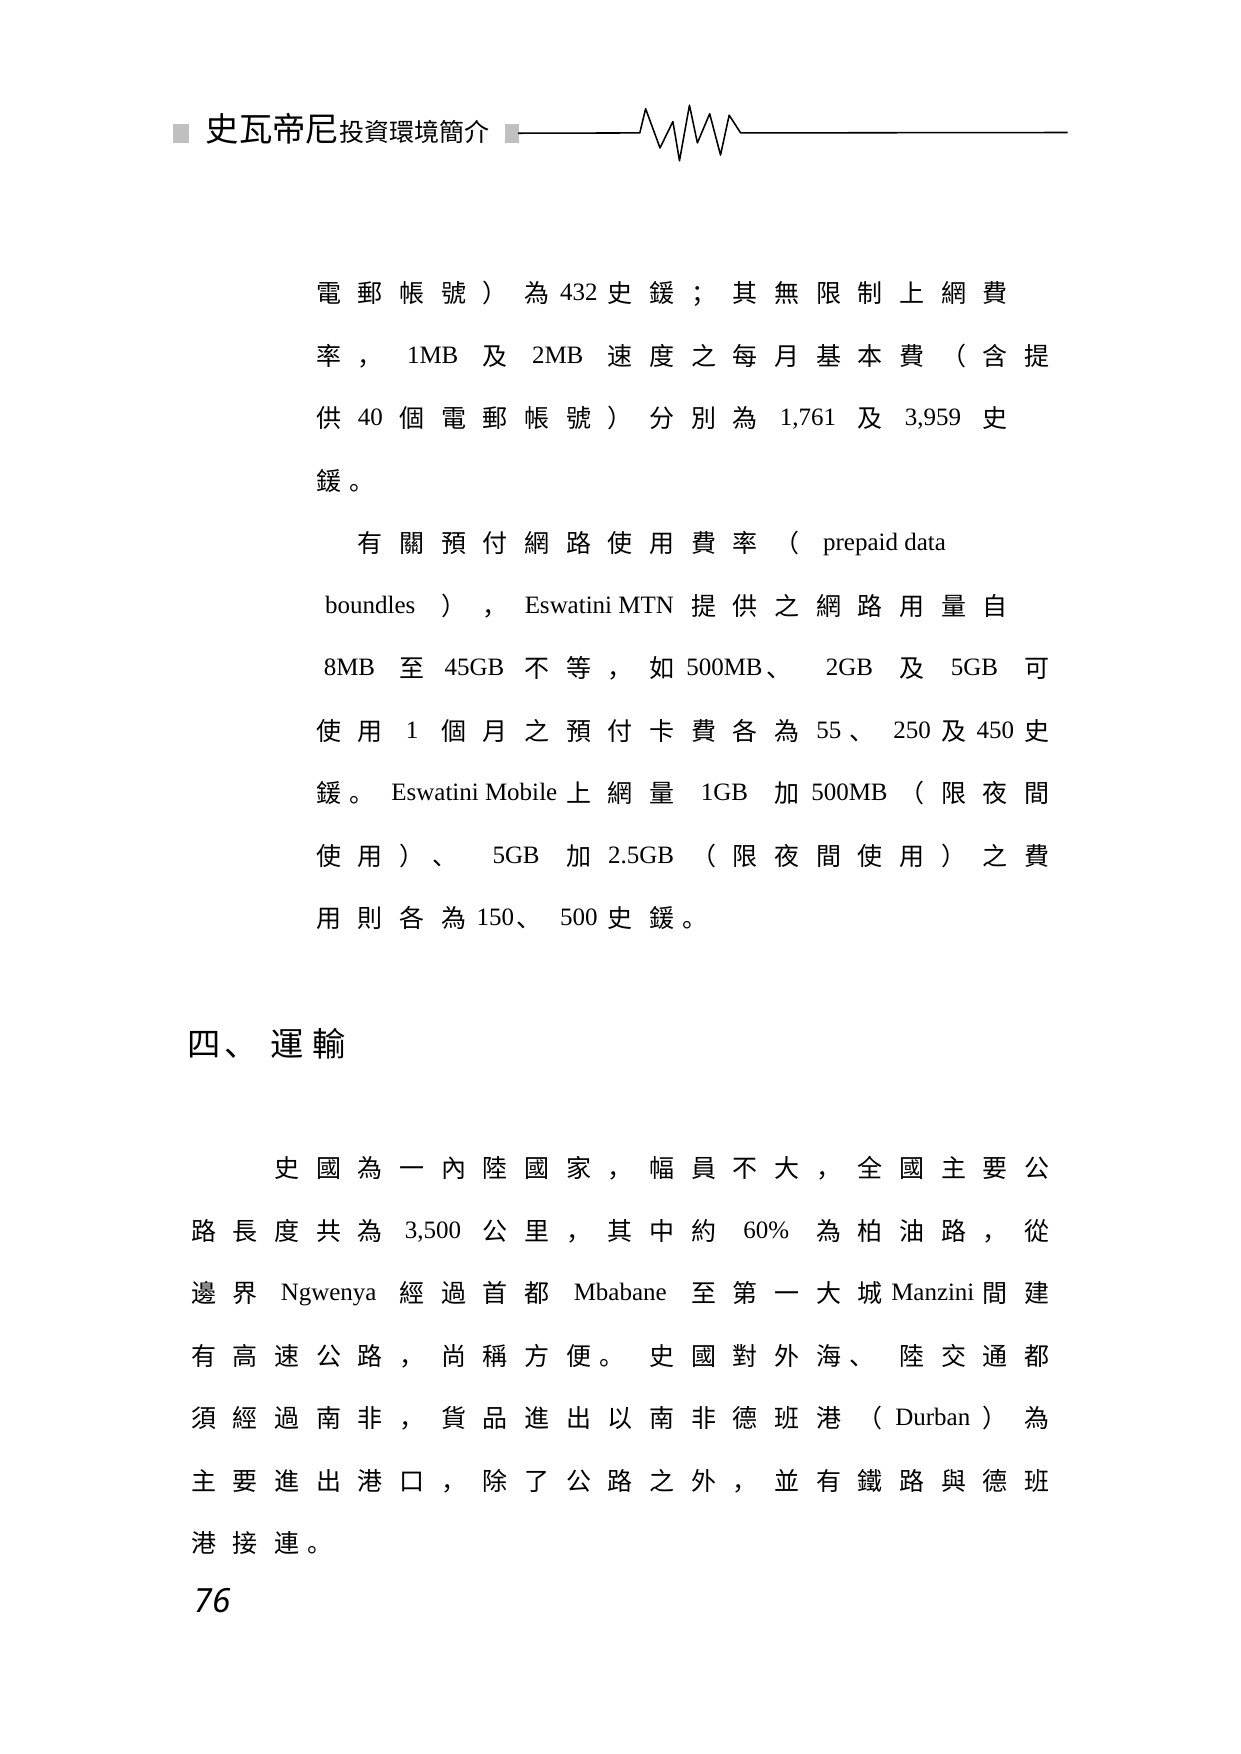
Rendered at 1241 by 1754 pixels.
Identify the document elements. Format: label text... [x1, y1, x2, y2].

text 電郵帳號）為432史鍰；其無限制上網費率，1MB及2MB速度之每月基本費（含提供40個電郵帳號）分別為1,761及3,959史鍰。 [281, 250, 1058, 500]
text 四、運輸 [183, 1000, 1058, 1063]
text 史國為一內陸國家，幅員不大，全國主要公路長度共為3,500公里，其中約60%為柏油路，從邊界Ngwenya經過首都Mbabane至第一大城Manzini間建有高速公路，尚稱方便。史國對外海、陸交通都須經過南非，貨品進出以南非德班港（Durban）為主要進出港口，除了公路之外，並有鐵路與德班港接連。 [183, 1125, 1058, 1563]
text 有關預付網路使用費率（prepaid data boundles），Eswatini MTN提供之網路用量自8MB至45GB不等，如500MB、2GB及5GB可使用1個月之預付卡費各為55、250及450史鍰。Eswatini Mobile上網量1GB加500MB（限夜間使用）、5GB加2.5GB（限夜間使用）之費用則各為150、500史鍰。 [281, 500, 1058, 938]
